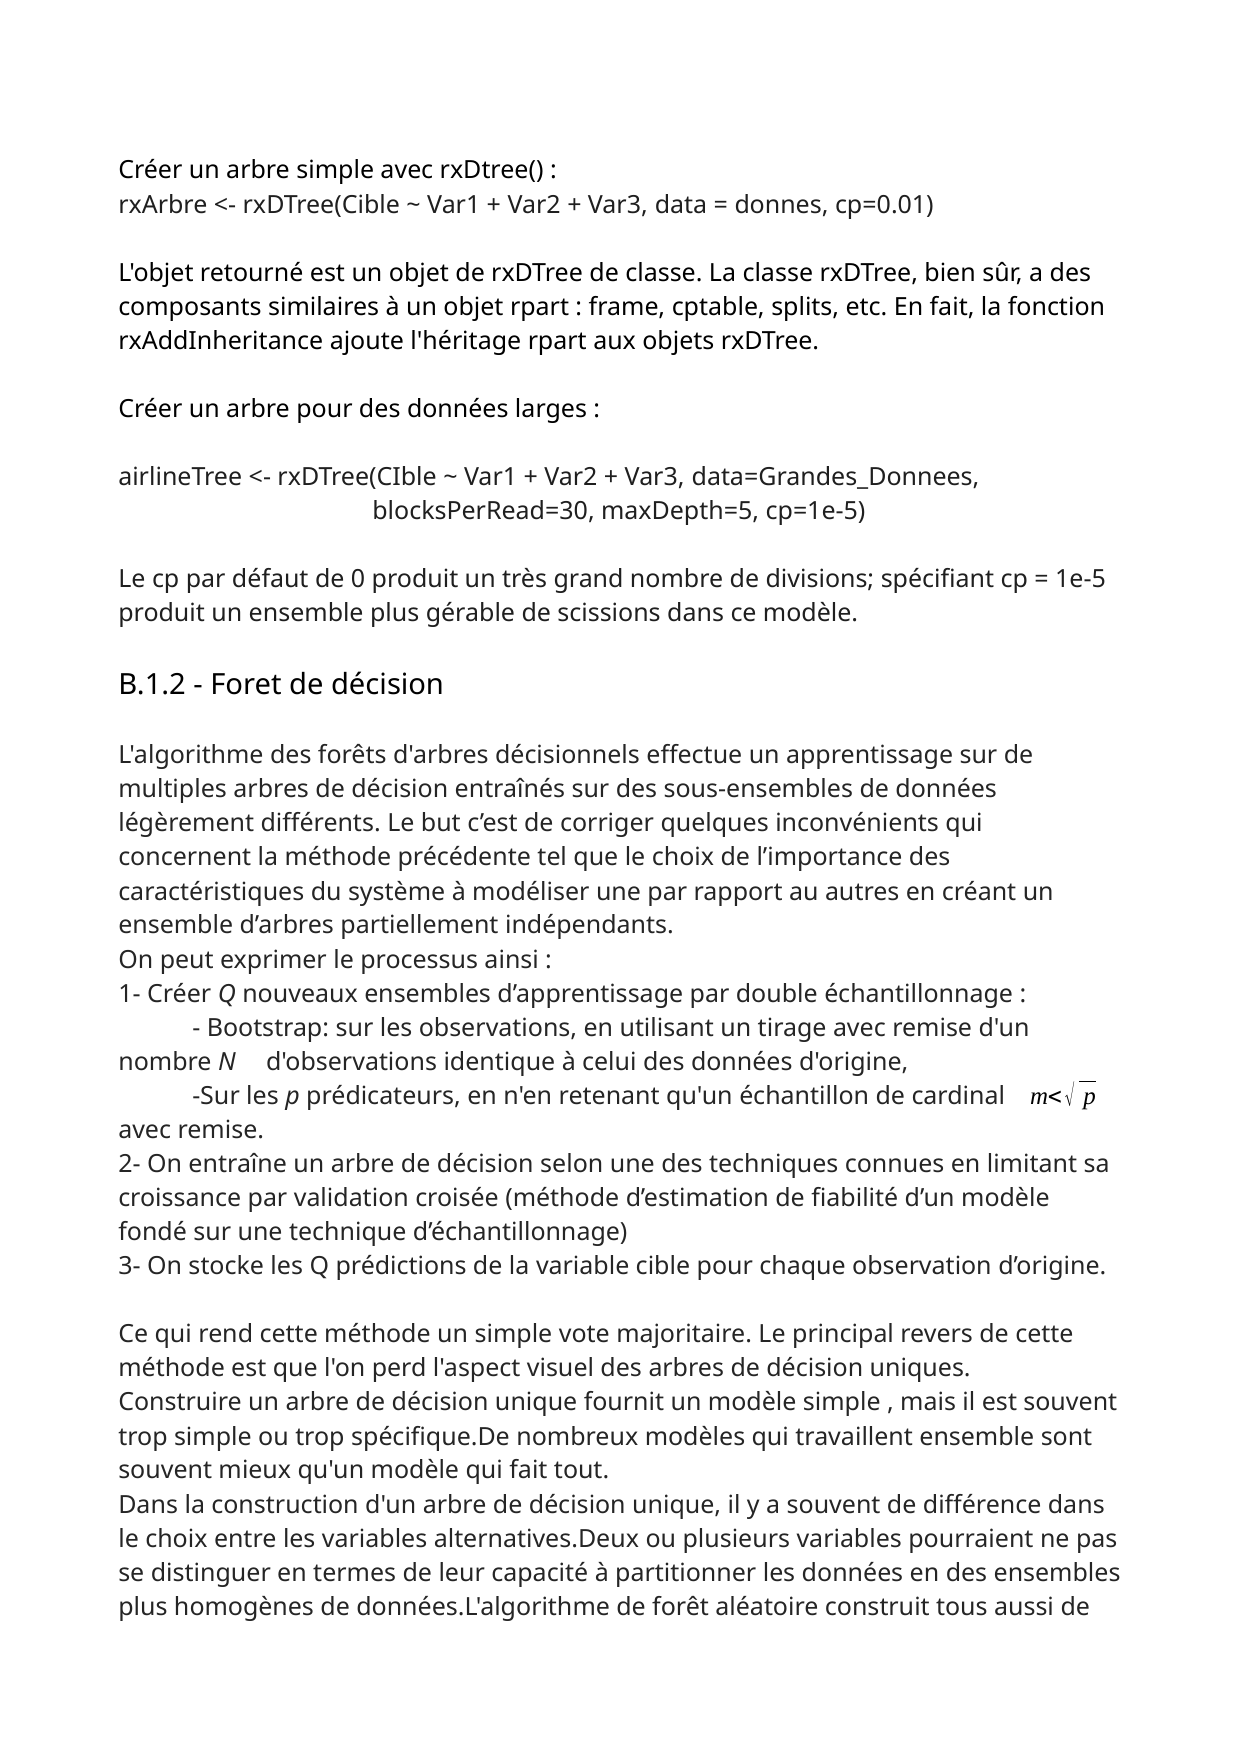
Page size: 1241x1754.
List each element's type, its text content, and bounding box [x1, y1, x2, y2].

text 1- Créer Q nouveaux ensembles d’apprentissage par double échantillonnage : [118, 975, 1122, 1009]
text Construire un arbre de décision unique fournit un modèle simple , mais il est souvent trop simple ou trop spécifique.De nombreux modèles qui travaillent ensemble sont souvent mieux qu'un modèle qui fait tout. [118, 1384, 1122, 1486]
text Le cp par défaut de 0 produit un très grand nombre de divisions; spécifiant cp = 1e-5 produit un ensemble plus gérable de scissions dans ce modèle. [118, 561, 1122, 629]
text Créer un arbre pour des données larges : [118, 391, 1122, 425]
text - Bootstrap: sur les observations, en utilisant un tirage avec remise d'un nombre N d'observations identique à celui des données d'origine, [118, 1009, 1122, 1077]
text 3- On stocke les Q prédictions de la variable cible pour chaque observation d’origine. [118, 1248, 1122, 1316]
text L'algorithme des forêts d'arbres décisionnels effectue un apprentissage sur de multiples arbres de décision entraînés sur des sous-ensembles de données légèrement différents. Le but c’est de corriger quelques inconvénients qui concernent la méthode précédente tel que le choix de l’importance des caractéristiques du système à modéliser une par rapport au autres en créant un ensemble d’arbres partiellement indépendants. [118, 737, 1122, 941]
text 2- On entraîne un arbre de décision selon une des techniques connues en limitant sa croissance par validation croisée (méthode d’estimation de fiabilité d’un modèle fondé sur une technique d’échantillonnage) [118, 1146, 1122, 1248]
text airlineTree <- rxDTree(CIble ~ Var1 + Var2 + Var3, data=Grandes_Donnees, blocksPerRead=30, maxDepth=5, cp=1e-5) [118, 459, 1122, 527]
text B.1.2 - Foret de décision [118, 663, 1122, 703]
text rxArbre <- rxDTree(Cible ~ Var1 + Var2 + Var3, data = donnes, cp=0.01) [118, 186, 1122, 220]
text Ce qui rend cette méthode un simple vote majoritaire. Le principal revers de cette méthode est que l'on perd l'aspect visuel des arbres de décision uniques. [118, 1316, 1122, 1384]
text -Sur les p prédicateurs, en n'en retenant qu'un échantillon de cardinal avec remise. [118, 1077, 1122, 1146]
text L'objet retourné est un objet de rxDTree de classe. La classe rxDTree, bien sûr, a des composants similaires à un objet rpart : frame, cptable, splits, etc. En fait, la fonction rxAddInheritance ajoute l'héritage rpart aux objets rxDTree. [118, 254, 1122, 357]
text On peut exprimer le processus ainsi : [118, 941, 1122, 975]
text Dans la construction d'un arbre de décision unique, il y a souvent de différence dans le choix entre les variables alternatives.Deux ou plusieurs variables pourraient ne pas se distinguer en termes de leur capacité à partitionner les données en des ensembles plus homogènes de données.L'algorithme de forêt aléatoire construit tous aussi de [118, 1486, 1122, 1622]
text Créer un arbre simple avec rxDtree() : [118, 152, 1122, 186]
